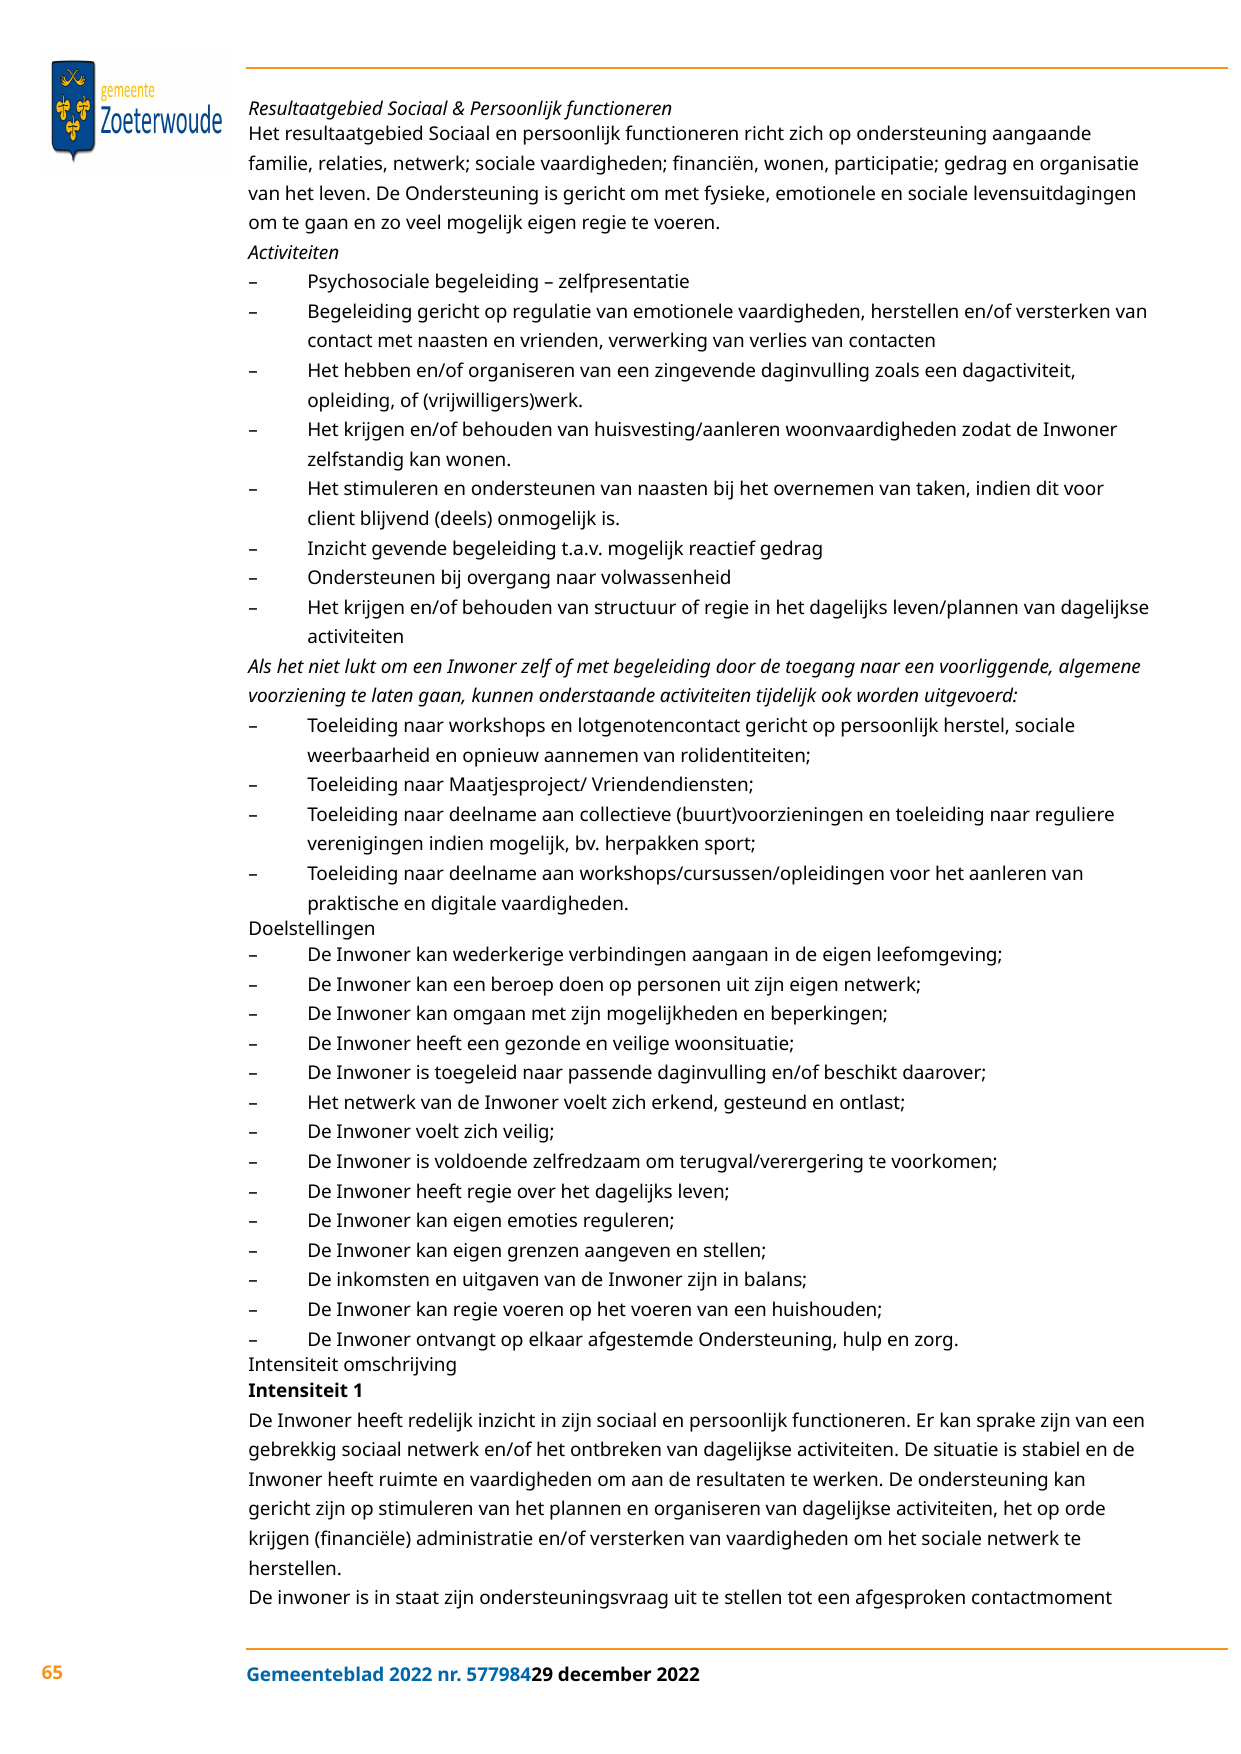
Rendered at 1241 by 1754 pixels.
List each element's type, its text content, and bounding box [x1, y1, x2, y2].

table_cell Intensiteit omschrijving [248, 1351, 1152, 1377]
table_cell De Inwoner kan wederkerige verbindingen aangaan in de eigen leefomgeving; De Inwoner kan een beroep doen op personen uit zijn eigen netwerk; De Inwoner kan omgaan met zijn mogelijkheden en beperkingen; De Inwoner heeft een gezonde en veilige woonsituatie; De Inwoner is toegeleid naar passende daginvulling en/of beschikt daarover; Het netwerk van de Inwoner voelt zich erkend, gesteund en ontlast; De Inwoner voelt zich veilig; De Inwoner is voldoende zelfredzaam om terugval/verergering te voorkomen; De Inwoner heeft regie over het dagelijks leven; De Inwoner kan eigen emoties reguleren; De Inwoner kan eigen grenzen aangeven en stellen; De inkomsten en uitgaven van de Inwoner zijn in balans; De Inwoner kan regie voeren op het voeren van een huishouden; De Inwoner ontvangt op elkaar afgestemde Ondersteuning, hulp en zorg. [248, 941, 1152, 1351]
table_cell Het resultaatgebied Sociaal en persoonlijk functioneren richt zich op ondersteuning aangaande familie, relaties, netwerk; sociale vaardigheden; financiën, wonen, participatie; gedrag en organisatie van het leven. De Ondersteuning is gericht om met fysieke, emotionele en sociale levensuitdagingen om te gaan en zo veel mogelijk eigen regie te voeren. Activiteiten Psychosociale begeleiding – zelfpresentatie Begeleiding gericht op regulatie van emotionele vaardigheden, herstellen en/of versterken van contact met naasten en vrienden, verwerking van verlies van contacten Het hebben en/of organiseren van een zingevende daginvulling zoals een dagactiviteit, opleiding, of (vrijwilligers)werk. Het krijgen en/of behouden van huisvesting/aanleren woonvaardigheden zodat de Inwoner zelfstandig kan wonen. Het stimuleren en ondersteunen van naasten bij het overnemen van taken, indien dit voor client blijvend (deels) onmogelijk is. Inzicht gevende begeleiding t.a.v. mogelijk reactief gedrag Ondersteunen bij overgang naar volwassenheid Het krijgen en/of behouden van structuur of regie in het dagelijks leven/plannen van dagelijkse activiteiten Als het niet lukt om een Inwoner zelf of met begeleiding door de toegang naar een voorliggende, algemene voorziening te laten gaan, kunnen onderstaande activiteiten tijdelijk ook worden uitgevoerd: Toeleiding naar workshops en lotgenotencontact gericht op persoonlijk herstel, sociale weerbaarheid en opnieuw aannemen van rolidentiteiten; Toeleiding naar Maatjesproject/ Vriendendiensten; Toeleiding naar deelname aan collectieve (buurt)voorzieningen en toeleiding naar reguliere verenigingen indien mogelijk, bv. herpakken sport; Toeleiding naar deelname aan workshops/cursussen/opleidingen voor het aanleren van praktische en digitale vaardigheden. [248, 121, 1152, 915]
table_cell Doelstellingen [248, 915, 1152, 941]
picture [41, 47, 231, 172]
table_cell Intensiteit 1 De Inwoner heeft redelijk inzicht in zijn sociaal en persoonlijk functioneren. Er kan sprake zijn van een gebrekkig sociaal netwerk en/of het ontbreken van dagelijkse activiteiten. De situatie is stabiel en de Inwoner heeft ruimte en vaardigheden om aan de resultaten te werken. De ondersteuning kan gericht zijn op stimuleren van het plannen en organiseren van dagelijkse activiteiten, het op orde krijgen (financiële) administratie en/of versterken van vaardigheden om het sociale netwerk te herstellen. De inwoner is in staat zijn ondersteuningsvraag uit te stellen tot een afgesproken contactmoment [248, 1377, 1152, 1610]
table_cell Resultaatgebied Sociaal & Persoonlijk functioneren [248, 95, 1152, 121]
